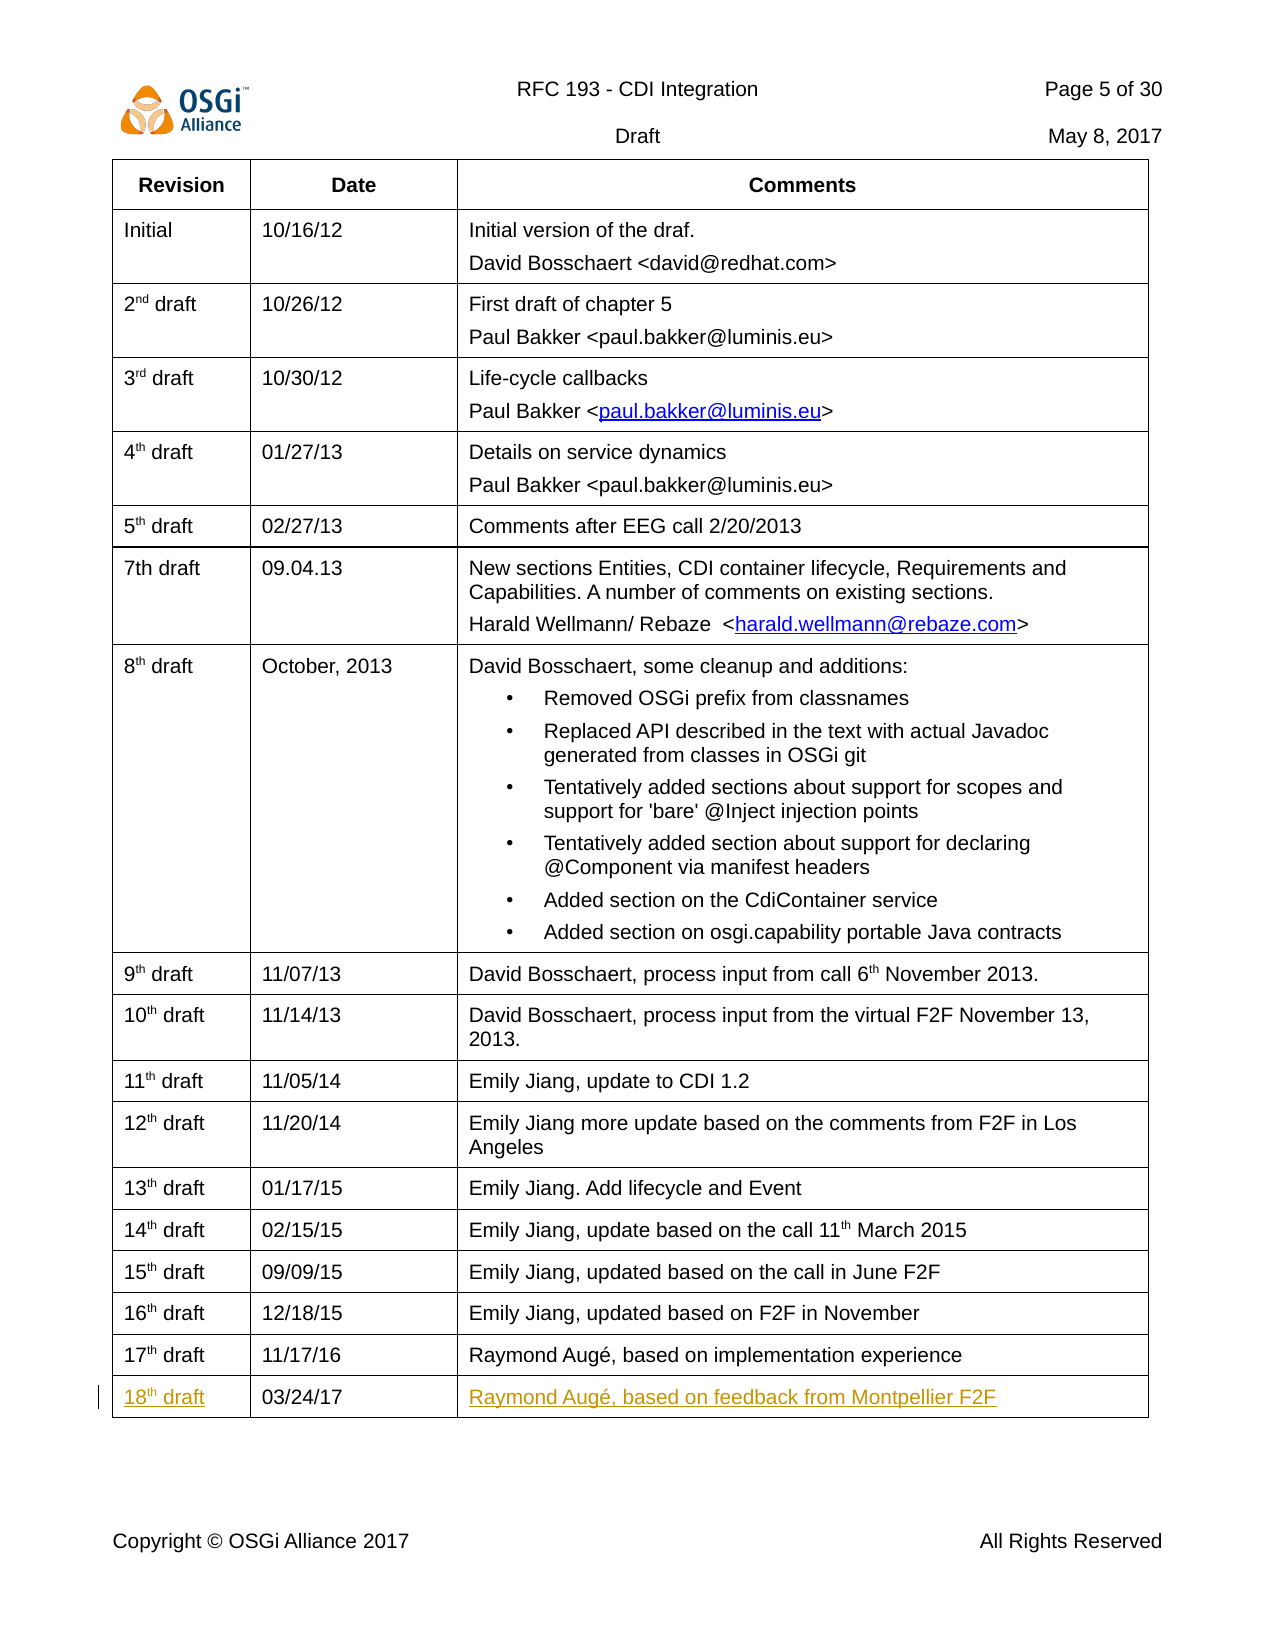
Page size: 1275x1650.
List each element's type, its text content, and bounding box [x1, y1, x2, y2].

table_cell 12-10-26 [251, 284, 457, 357]
table_cell 12th draft [113, 1102, 250, 1167]
table_cell Emily Jiang, update based on the call 11th March 2015 [458, 1210, 1148, 1250]
table_cell David Bosschaert, process input from the virtual F2F November 13, 2013. [458, 995, 1148, 1059]
table_cell Emily Jiang, update to CDI 1.2 [458, 1061, 1148, 1101]
table_cell Details on service dynamics Paul Bakker <paul.bakker@luminis.eu> [458, 432, 1148, 505]
table_cell 11th draft [113, 1061, 250, 1101]
table_cell 15-02-15 [251, 1210, 457, 1250]
table_header Date [251, 160, 457, 209]
table_cell 10th draft [113, 995, 250, 1059]
table_cell 5th draft [113, 506, 250, 546]
table_cell 17th draft [113, 1335, 250, 1375]
table_cell 13th draft [113, 1168, 250, 1208]
picture [113, 78, 257, 142]
table_cell David Bosschaert, process input from call 6th November 2013. [458, 953, 1148, 994]
table_cell 14-11-05 [251, 1061, 457, 1101]
table_cell 14-11-20 [251, 1102, 457, 1167]
table_cell 2nd draft [113, 284, 250, 357]
table_cell Raymond Augé, based on feedback from Montpellier F2F [458, 1376, 1148, 1417]
table_cell Emily Jiang, updated based on the call in June F2F [458, 1251, 1148, 1292]
table_cell Life-cycle callbacks Paul Bakker <paul.bakker@luminis.eu> [458, 358, 1148, 431]
table_cell First draft of chapter 5 Paul Bakker <paul.bakker@luminis.eu> [458, 284, 1148, 357]
table_cell Emily Jiang. Add lifecycle and Event [458, 1168, 1148, 1208]
table_cell 4th draft [113, 432, 250, 505]
table_cell 13-02-27 [251, 506, 457, 546]
table_cell 13-11-14 [251, 995, 457, 1059]
table_cell 14th draft [113, 1210, 250, 1250]
table_cell 9th draft [113, 953, 250, 994]
table_cell 15-09-09 [251, 1251, 457, 1292]
table_cell David Bosschaert, some cleanup and additions: Removed OSGi prefix from classnames Replaced API described in the text with actual Javadoc generated from classes in OSGi git Tentatively added sections about support for scopes and support for 'bare' @Inject injection points Tentatively added section about support for declaring @Component via manifest headers Added section on the CdiContainer service Added section on osgi.capability portable Java contracts [458, 645, 1148, 952]
table_header Revision [113, 160, 250, 209]
table_cell 16th draft [113, 1293, 250, 1333]
table_header Comments [458, 160, 1148, 209]
table_cell 16-11-17 [251, 1335, 457, 1375]
table_cell Emily Jiang more update based on the comments from F2F in Los Angeles [458, 1102, 1148, 1167]
table_cell 3rd draft [113, 358, 250, 431]
table_cell Comments after EEG call 2/20/2013 [458, 506, 1148, 546]
table_cell 18th draft [113, 1376, 250, 1417]
table_cell October, 2013 [251, 645, 457, 952]
table_cell 09.04.13 [251, 548, 457, 644]
table_cell 7th draft [113, 548, 250, 644]
table_cell Emily Jiang, updated based on F2F in November [458, 1293, 1148, 1333]
table_cell 15-01-17 [251, 1168, 457, 1208]
table_cell Initial [113, 210, 250, 283]
table_cell 17-03-24 [251, 1376, 457, 1417]
table_cell 8th draft [113, 645, 250, 952]
table_cell 13-01-27 [251, 432, 457, 505]
table_cell 12-10-16 [251, 210, 457, 283]
table_cell 15-12-18 [251, 1293, 457, 1333]
table_cell 15th draft [113, 1251, 250, 1292]
table_cell Initial version of the draf. David Bosschaert <david@redhat.com> [458, 210, 1148, 283]
table_cell New sections Entities, CDI container lifecycle, Requirements and Capabilities. A number of comments on existing sections. Harald Wellmann/ Rebaze <harald.wellmann@rebaze.com> [458, 548, 1148, 644]
table_cell Raymond Augé, based on implementation experience [458, 1335, 1148, 1375]
table_cell 13-11-07 [251, 953, 457, 994]
table_cell 12-10-30 [251, 358, 457, 431]
